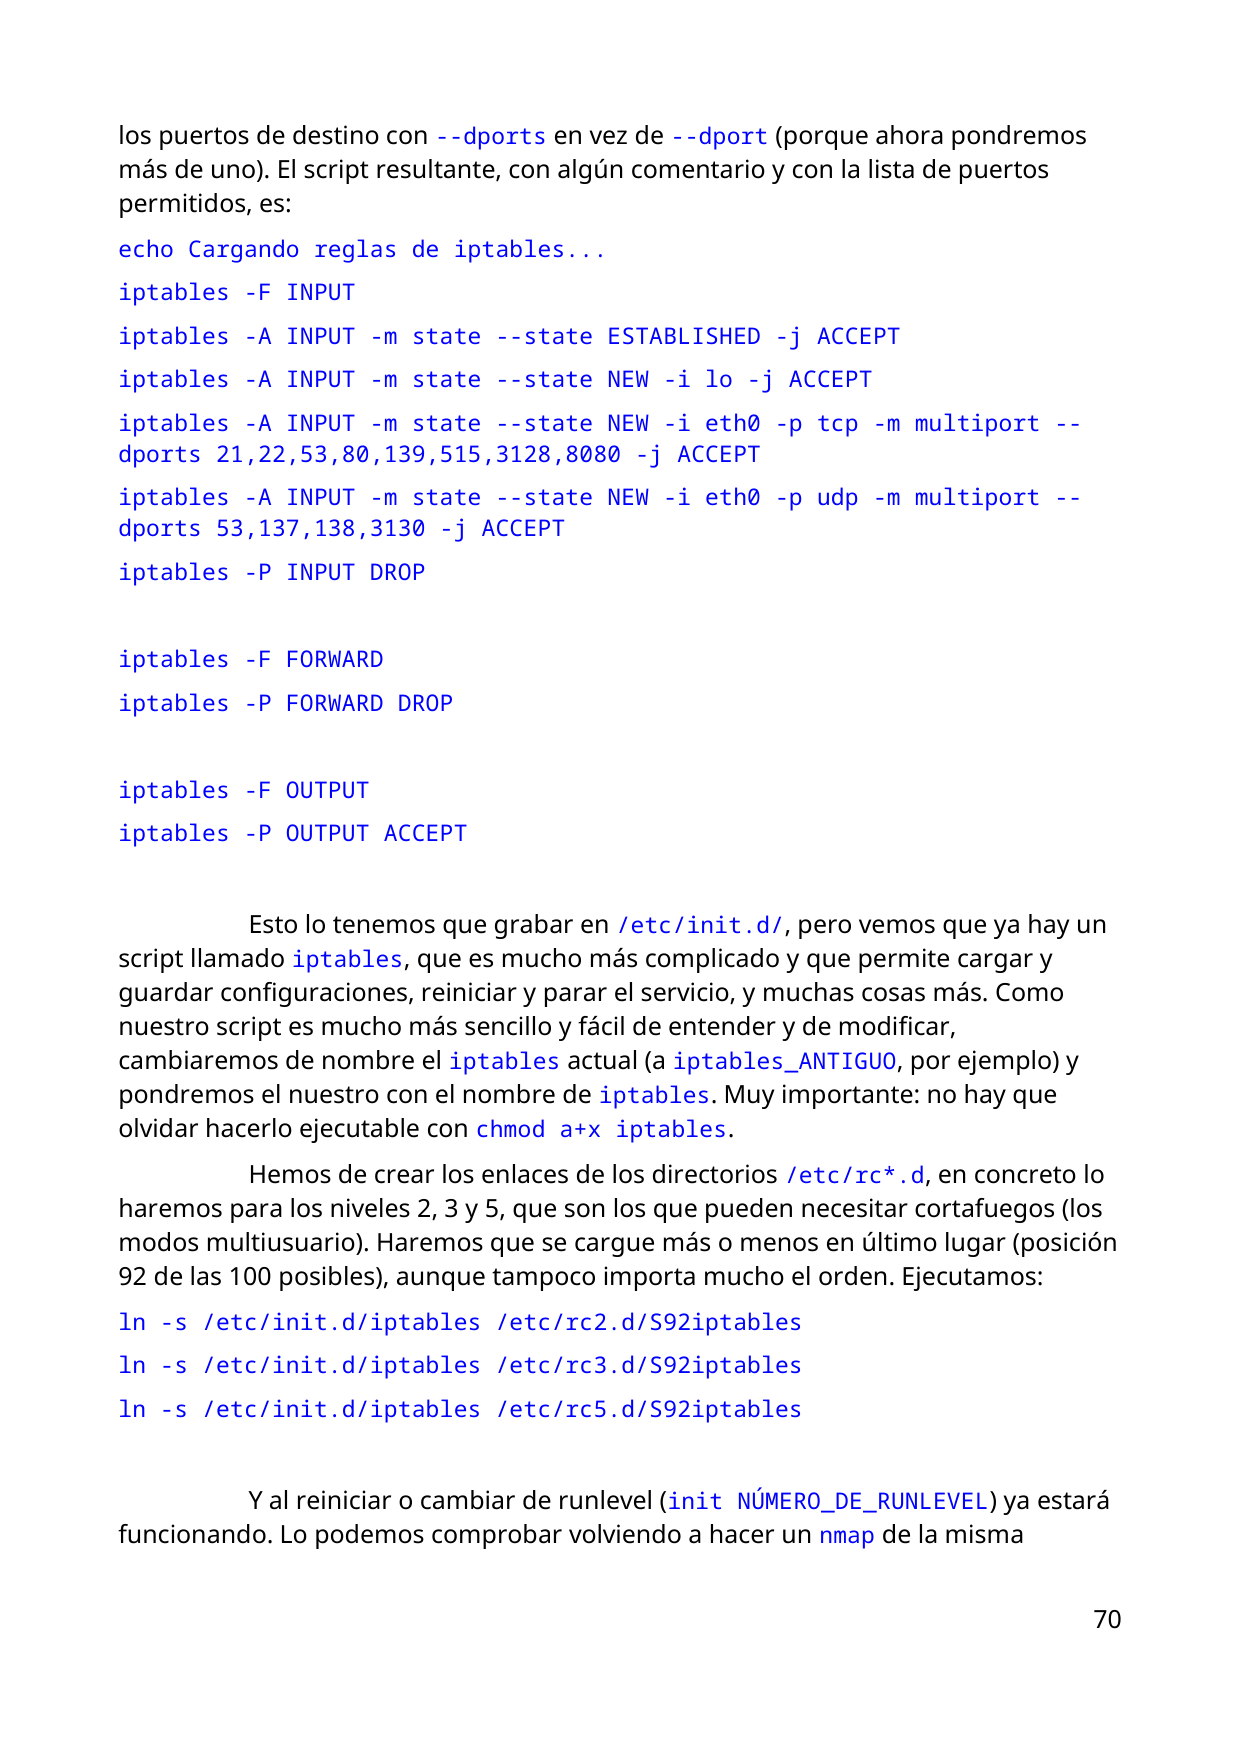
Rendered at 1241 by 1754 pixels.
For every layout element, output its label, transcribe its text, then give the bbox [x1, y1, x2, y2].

text iptables -A INPUT -m state --state ESTABLISHED -j ACCEPT [118, 319, 1122, 351]
text iptables -F OUTPUT [118, 773, 1122, 804]
text iptables -A INPUT -m state --state NEW -i eth0 -p tcp -m multiport --dports 21,22,53,80,139,515,3128,8080 -j ACCEPT [118, 407, 1122, 469]
text iptables -A INPUT -m state --state NEW -i lo -j ACCEPT [118, 363, 1122, 394]
text iptables -F FORWARD [118, 643, 1122, 674]
text los puertos de destino con --dports en vez de --dport (porque ahora pondremos más de uno). El script resultante, con algún comentario y con la lista de puertos permitidos, es: [118, 118, 1122, 220]
text ln -s /etc/init.d/iptables /etc/rc3.d/S92iptables [118, 1349, 1122, 1380]
text iptables -A INPUT -m state --state NEW -i eth0 -p udp -m multiport --dports 53,137,138,3130 -j ACCEPT [118, 481, 1122, 543]
text ln -s /etc/init.d/iptables /etc/rc2.d/S92iptables [118, 1306, 1122, 1337]
text Esto lo tenemos que grabar en /etc/init.d/, pero vemos que ya hay un script llamado iptables, que es mucho más complicado y que permite cargar y guardar configuraciones, reiniciar y parar el servicio, y muchas cosas más. Como nuestro script es mucho más sencillo y fácil de entender y de modificar, cambiaremos de nombre el iptables actual (a iptables_ANTIGUO, por ejemplo) y pondremos el nuestro con el nombre de iptables. Muy importante: no hay que olvidar hacerlo ejecutable con chmod a+x iptables. [118, 907, 1122, 1145]
text Hemos de crear los enlaces de los directorios /etc/rc*.d, en concreto lo haremos para los niveles 2, 3 y 5, que son los que pueden necesitar cortafuegos (los modos multiusuario). Haremos que se cargue más o menos en último lugar (posición 92 de las 100 posibles), aunque tampoco importa mucho el orden. Ejecutamos: [118, 1157, 1122, 1293]
text echo Cargando reglas de iptables... [118, 232, 1122, 263]
text ln -s /etc/init.d/iptables /etc/rc5.d/S92iptables [118, 1393, 1122, 1424]
text Y al reiniciar o cambiar de runlevel (init NÚMERO_DE_RUNLEVEL) ya estará funcionando. Lo podemos comprobar volviendo a hacer un nmap de la misma [118, 1483, 1122, 1551]
text iptables -P FORWARD DROP [118, 686, 1122, 717]
text iptables -F INPUT [118, 276, 1122, 307]
text iptables -P INPUT DROP [118, 556, 1122, 587]
text iptables -P OUTPUT ACCEPT [118, 817, 1122, 848]
